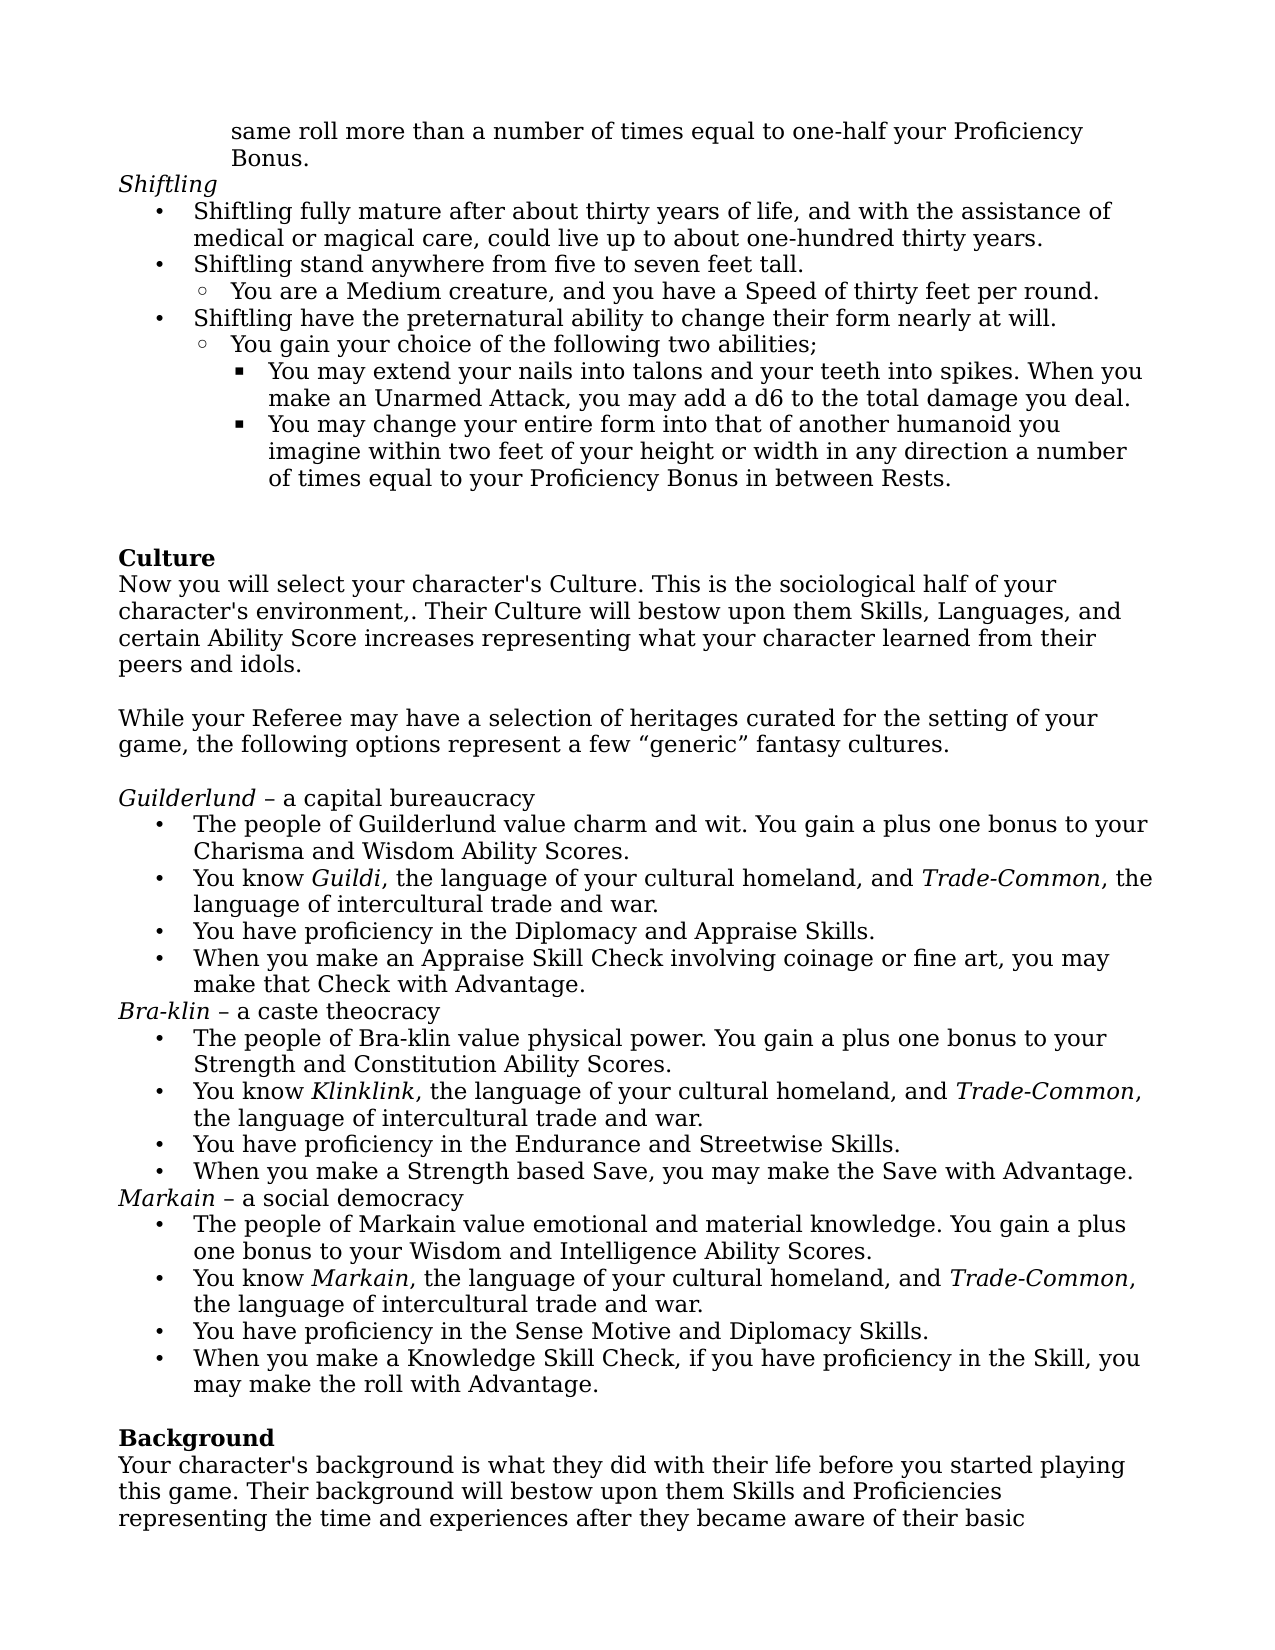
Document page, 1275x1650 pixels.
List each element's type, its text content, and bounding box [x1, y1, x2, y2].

list You are a Medium creature, and you have a Speed of thirty feet per round. [193, 278, 1157, 305]
list Shiftling fully mature after about thirty years of life, and with the assistance of medical or magical care, could live up to about one-hundred thirty years. [156, 198, 1157, 251]
list same roll more than a number of times equal to one-half your Proficiency Bonus. [193, 118, 1157, 171]
list You gain your choice of the following two abilities; [193, 331, 1157, 358]
list When you make a Strength based Save, you may make the Save with Advantage. [156, 1158, 1157, 1185]
text Markain – a social democracy [118, 1185, 1157, 1212]
text Background [118, 1425, 1157, 1452]
text Your character's background is what they did with their life before you started playing this game. Their background will bestow upon them Skills and Proficiencies representing the time and experiences after they became aware of their basic [118, 1452, 1157, 1532]
list The people of Guilderlund value charm and wit. You gain a plus one bonus to your Charisma and Wisdom Ability Scores. [156, 812, 1157, 865]
list When you make a Knowledge Skill Check, if you have proficiency in the Skill, you may make the roll with Advantage. [156, 1345, 1157, 1398]
text While your Referee may have a selection of heritages curated for the setting of your game, the following options represent a few “generic” fantasy cultures. [118, 705, 1157, 758]
list Shiftling stand anywhere from five to seven feet tall. [156, 251, 1157, 278]
text Bra-klin – a caste theocracy [118, 998, 1157, 1025]
list You may change your entire form into that of another humanoid you imagine within two feet of your height or width in any direction a number of times equal to your Proficiency Bonus in between Rests. [231, 411, 1157, 491]
list The people of Markain value emotional and material knowledge. You gain a plus one bonus to your Wisdom and Intelligence Ability Scores. [156, 1212, 1157, 1265]
text Now you will select your character's Culture. This is the sociological half of your character's environment,. Their Culture will bestow upon them Skills, Languages, and certain Ability Score increases representing what your character learned from their peers and idols. [118, 572, 1157, 678]
text Shiftling [118, 171, 1157, 198]
list When you make an Appraise Skill Check involving coinage or fine art, you may make that Check with Advantage. [156, 945, 1157, 998]
list You know Guildi, the language of your cultural homeland, and Trade-Common, the language of intercultural trade and war. [156, 865, 1157, 918]
list You have proficiency in the Endurance and Streetwise Skills. [156, 1132, 1157, 1158]
list You have proficiency in the Diplomacy and Appraise Skills. [156, 918, 1157, 945]
list The people of Bra-klin value physical power. You gain a plus one bonus to your Strength and Constitution Ability Scores. [156, 1025, 1157, 1078]
list You have proficiency in the Sense Motive and Diplomacy Skills. [156, 1318, 1157, 1345]
text Guilderlund – a capital bureaucracy [118, 785, 1157, 812]
list Shiftling have the preternatural ability to change their form nearly at will. [156, 305, 1157, 331]
list You may extend your nails into talons and your teeth into spikes. When you make an Unarmed Attack, you may add a d6 to the total damage you deal. [231, 358, 1157, 411]
text Culture [118, 545, 1157, 572]
list You know Markain, the language of your cultural homeland, and Trade-Common, the language of intercultural trade and war. [156, 1265, 1157, 1318]
list You know Klinklink, the language of your cultural homeland, and Trade-Common, the language of intercultural trade and war. [156, 1078, 1157, 1132]
